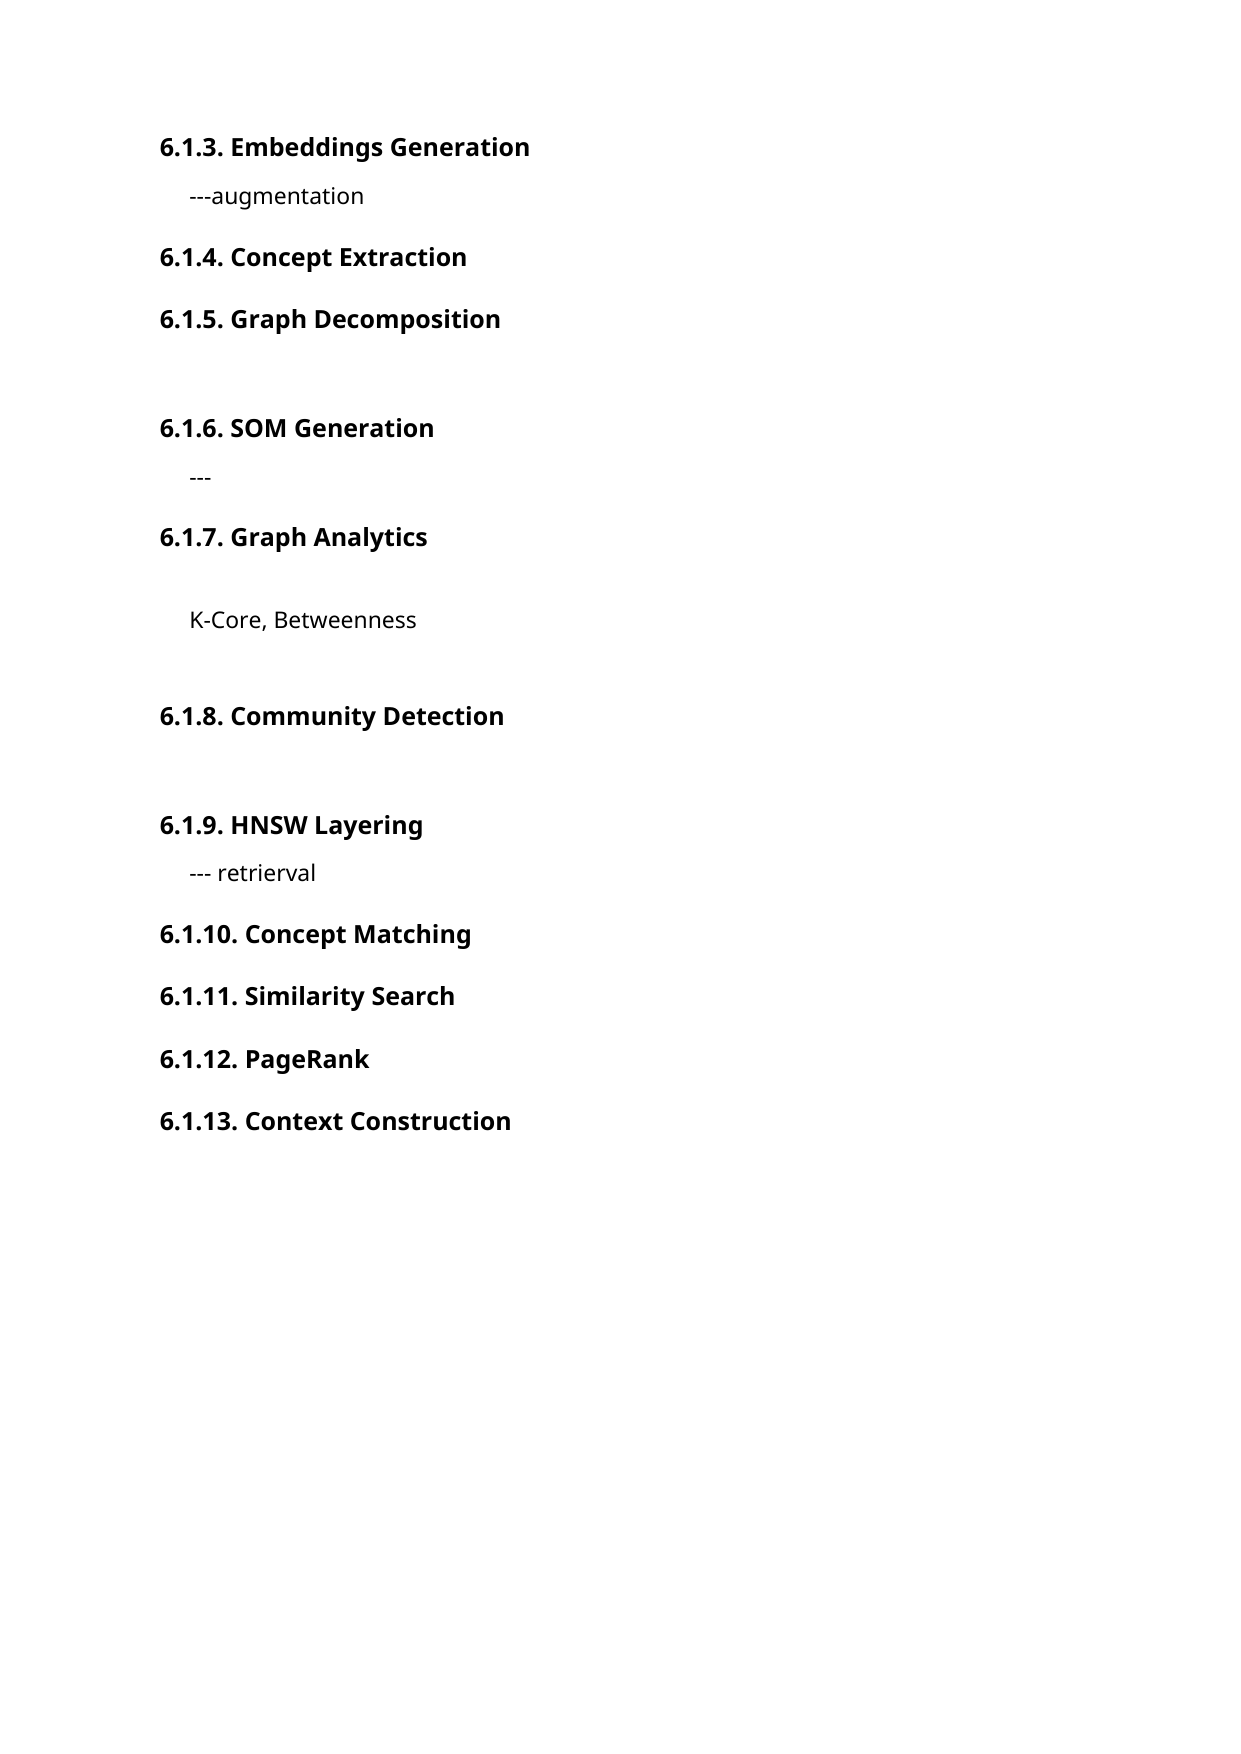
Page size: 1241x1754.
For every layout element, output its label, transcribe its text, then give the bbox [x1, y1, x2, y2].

text K-Core, Betweenness [159, 604, 1093, 636]
subtitle Graph Decomposition [159, 302, 1093, 336]
subtitle HNSW Layering [159, 807, 1093, 841]
subtitle Embeddings Generation [159, 130, 1093, 164]
text --- [159, 461, 1093, 492]
subtitle Graph Analytics [159, 520, 1093, 554]
subtitle Concept Extraction [159, 239, 1093, 273]
subtitle Community Detection [159, 698, 1093, 732]
subtitle Concept Matching [159, 917, 1093, 951]
subtitle SOM Generation [159, 411, 1093, 445]
text --- retrierval [159, 857, 1093, 888]
text ---augmentation [159, 180, 1093, 211]
subtitle Similarity Search [159, 979, 1093, 1013]
subtitle PageRank [159, 1041, 1093, 1076]
subtitle Context Construction [159, 1104, 1093, 1138]
